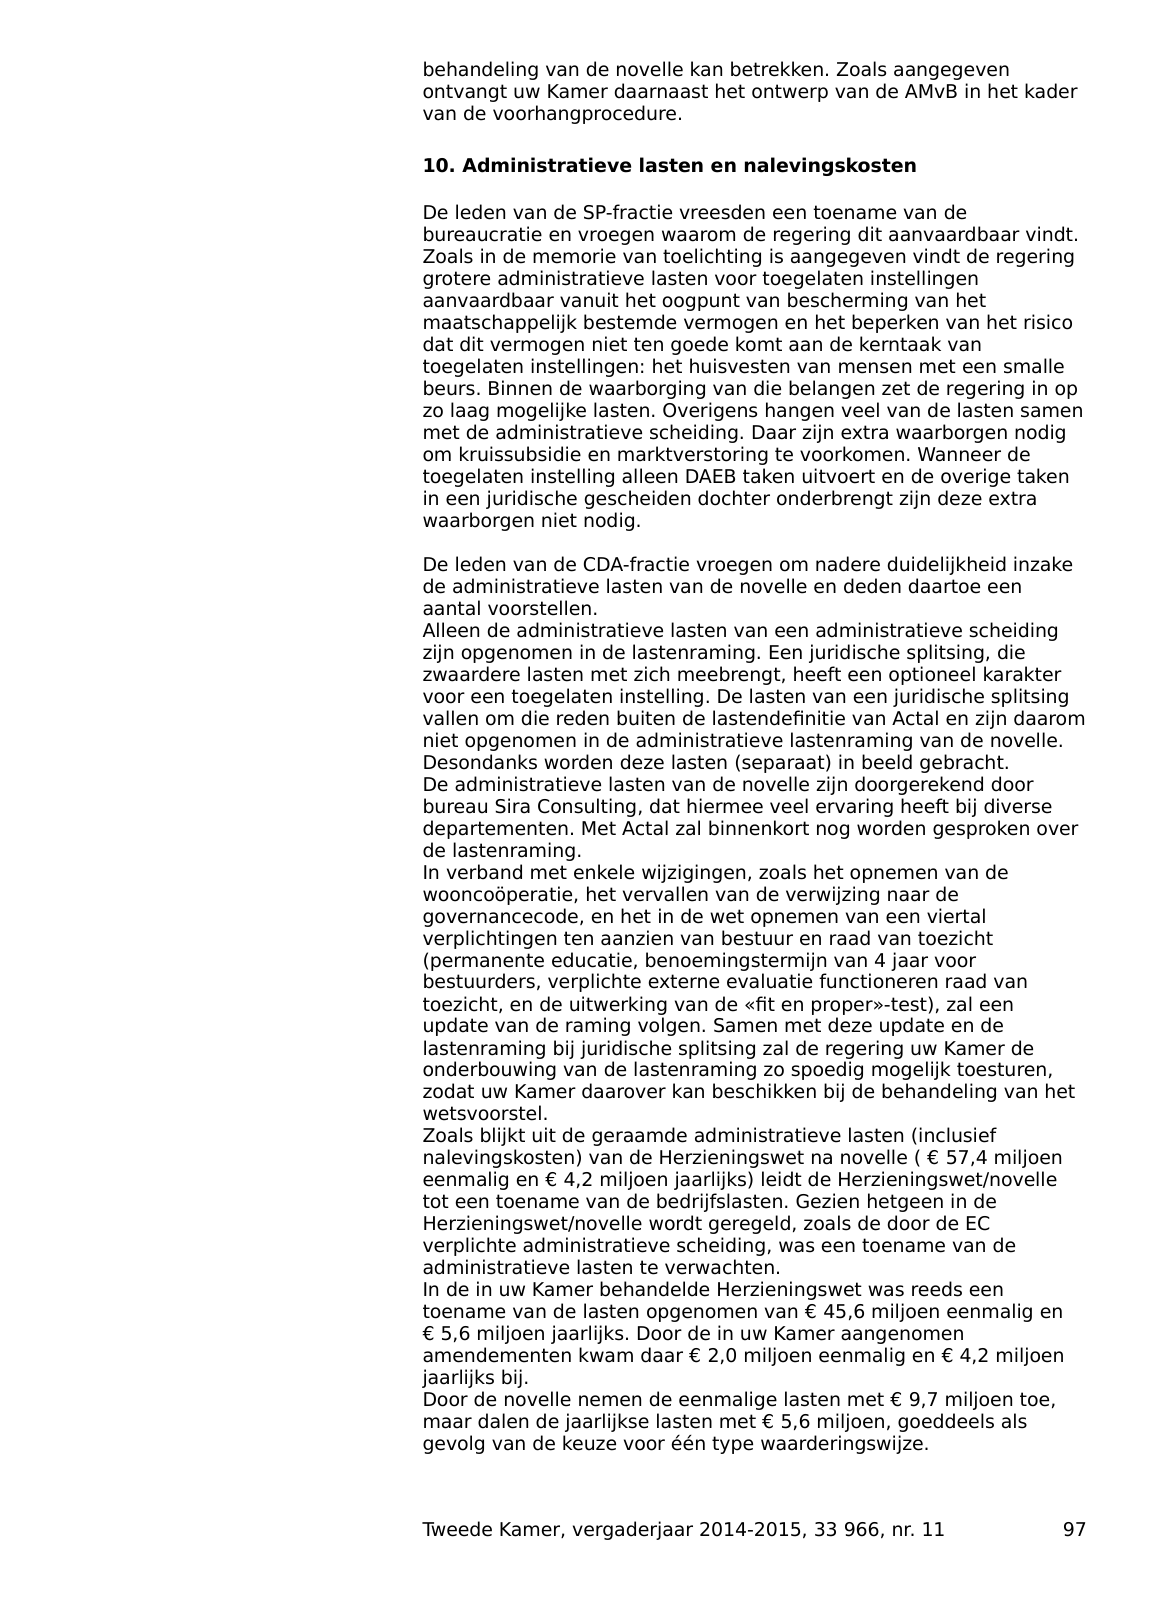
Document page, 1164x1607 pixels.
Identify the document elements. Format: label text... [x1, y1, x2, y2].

text In de in uw Kamer behandelde Herzieningswet was reeds een toename van de lasten opgenomen van € 45,6 miljoen eenmalig en € 5,6 miljoen jaarlijks. Door de in uw Kamer aangenomen amendementen kwam daar € 2,0 miljoen eenmalig en € 4,2 miljoen jaarlijks bij. [422, 1279, 1087, 1389]
text De leden van de SP-fractie vreesden een toename van de bureaucratie en vroegen waarom de regering dit aanvaardbaar vindt. [422, 202, 1087, 246]
text Zoals in de memorie van toelichting is aangegeven vindt de regering grotere administratieve lasten voor toegelaten instellingen aanvaardbaar vanuit het oogpunt van bescherming van het maatschappelijk bestemde vermogen en het beperken van het risico dat dit vermogen niet ten goede komt aan de kerntaak van toegelaten instellingen: het huisvesten van mensen met een smalle beurs. Binnen de waarborging van die belangen zet de regering in op zo laag mogelijke lasten. Overigens hangen veel van de lasten samen met de administratieve scheiding. Daar zijn extra waarborgen nodig om kruissubsidie en marktverstoring te voorkomen. Wanneer de toegelaten instelling alleen DAEB taken uitvoert en de overige taken in een juridische gescheiden dochter onderbrengt zijn deze extra waarborgen niet nodig. [422, 246, 1087, 532]
text De administratieve lasten van de novelle zijn doorgerekend door bureau Sira Consulting, dat hiermee veel ervaring heeft bij diverse departementen. Met Actal zal binnenkort nog worden gesproken over de lastenraming. [422, 774, 1087, 862]
text Alleen de administratieve lasten van een administratieve scheiding zijn opgenomen in de lastenraming. Een juridische splitsing, die zwaardere lasten met zich meebrengt, heeft een optioneel karakter voor een toegelaten instelling. De lasten van een juridische splitsing vallen om die reden buiten de lastendefinitie van Actal en zijn daarom niet opgenomen in de administratieve lastenraming van de novelle. Desondanks worden deze lasten (separaat) in beeld gebracht. [422, 620, 1087, 774]
text Zoals blijkt uit de geraamde administratieve lasten (inclusief nalevingskosten) van de Herzieningswet na novelle ( € 57,4 miljoen eenmalig en € 4,2 miljoen jaarlijks) leidt de Herzieningswet/novelle tot een toename van de bedrijfslasten. Gezien hetgeen in de Herzieningswet/novelle wordt geregeld, zoals de door de EC verplichte administratieve scheiding, was een toename van de administratieve lasten te verwachten. [422, 1125, 1087, 1279]
subtitle 10. Administratieve lasten en nalevingskosten [422, 155, 1087, 177]
text In verband met enkele wijzigingen, zoals het opnemen van de wooncoöperatie, het vervallen van de verwijzing naar de governancecode, en het in de wet opnemen van een viertal verplichtingen ten aanzien van bestuur en raad van toezicht (permanente educatie, benoemingstermijn van 4 jaar voor bestuurders, verplichte externe evaluatie functioneren raad van toezicht, en de uitwerking van de «fit en proper»-test), zal een update van de raming volgen. Samen met deze update en de lastenraming bij juridische splitsing zal de regering uw Kamer de onderbouwing van de lastenraming zo spoedig mogelijk toesturen, zodat uw Kamer daarover kan beschikken bij de behandeling van het wetsvoorstel. [422, 862, 1087, 1125]
text Door de novelle nemen de eenmalige lasten met € 9,7 miljoen toe, maar dalen de jaarlijkse lasten met € 5,6 miljoen, goeddeels als gevolg van de keuze voor één type waarderingswijze. [422, 1389, 1087, 1455]
text behandeling van de novelle kan betrekken. Zoals aangegeven ontvangt uw Kamer daarnaast het ontwerp van de AMvB in het kader van de voorhangprocedure. [422, 59, 1087, 125]
text De leden van de CDA-fractie vroegen om nadere duidelijkheid inzake de administratieve lasten van de novelle en deden daartoe een aantal voorstellen. [422, 554, 1087, 620]
